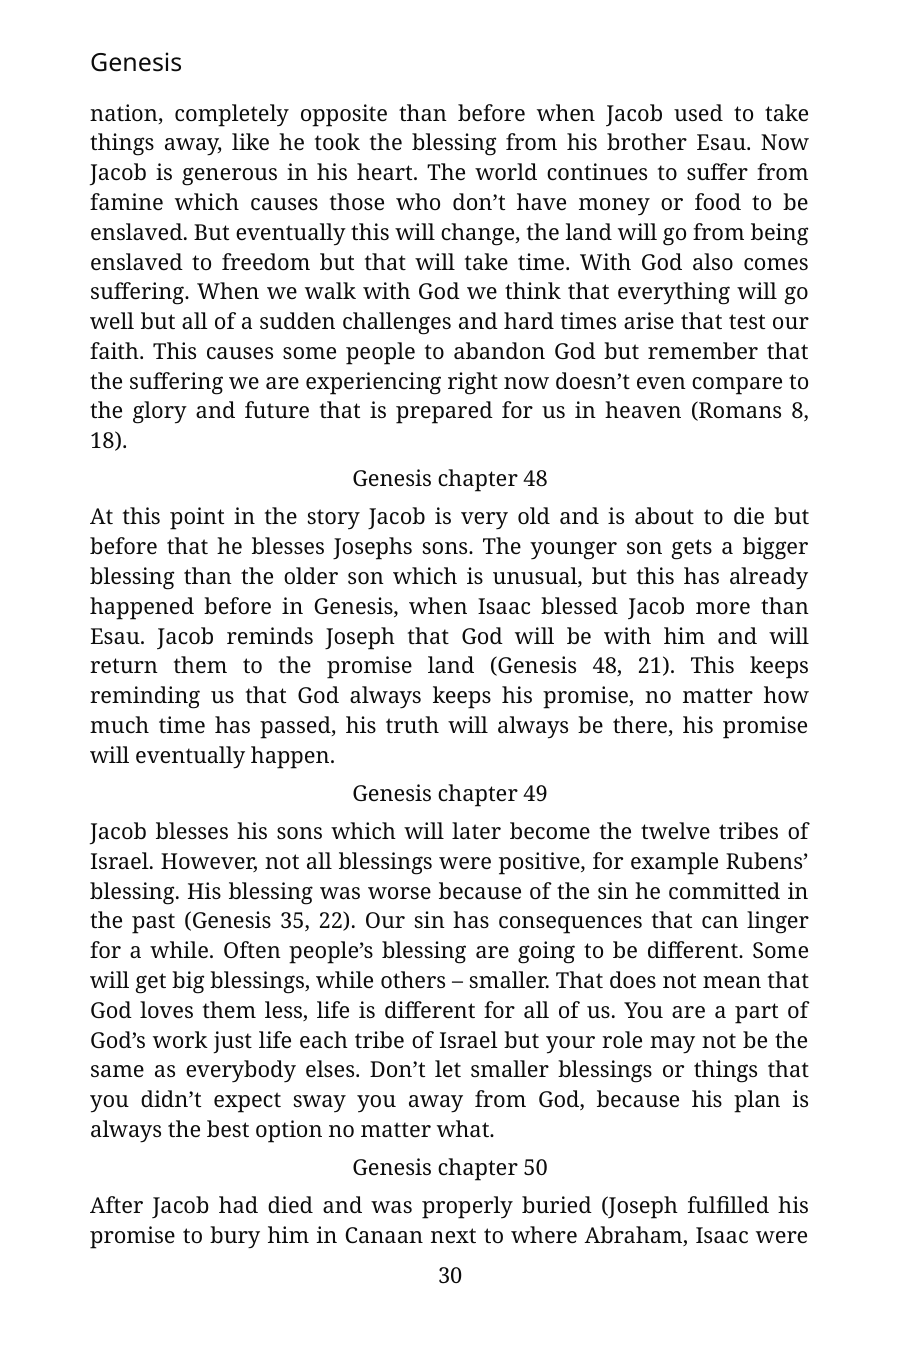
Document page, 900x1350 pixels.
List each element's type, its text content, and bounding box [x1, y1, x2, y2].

text Genesis chapter 50 [90, 1152, 810, 1182]
text Genesis chapter 48 [90, 463, 810, 493]
text After Jacob had died and was properly buried (Joseph fulfilled his promise to bury him in Canaan next to where Abraham, Isaac were [90, 1190, 810, 1250]
text nation, completely opposite than before when Jacob used to take things away, like he took the blessing from his brother Esau. Now Jacob is generous in his heart. The world continues to suffer from famine which causes those who don’t have money or food to be enslaved. But eventually this will change, the land will go from being enslaved to freedom but that will take time. With God also comes suffering. When we walk with God we think that everything will go well but all of a sudden challenges and hard times arise that test our faith. This causes some people to abandon God but remember that the suffering we are experiencing right now doesn’t even compare to the glory and future that is prepared for us in heaven (Romans 8, 18). [90, 97, 810, 455]
text Jacob blesses his sons which will later become the twelve tribes of Israel. However, not all blessings were positive, for example Rubens’ blessing. His blessing was worse because of the sin he committed in the past (Genesis 35, 22). Our sin has consequences that can linger for a while. Often people’s blessing are going to be different. Some will get big blessings, while others – smaller. That does not mean that God loves them less, life is different for all of us. You are a part of God’s work just life each tribe of Israel but your role may not be the same as everybody elses. Don’t let smaller blessings or things that you didn’t expect sway you away from God, because his plan is always the best option no matter what. [90, 816, 810, 1144]
text At this point in the story Jacob is very old and is about to die but before that he blesses Josephs sons. The younger son gets a bigger blessing than the older son which is unusual, but this has already happened before in Genesis, when Isaac blessed Jacob more than Esau. Jacob reminds Joseph that God will be with him and will return them to the promise land (Genesis 48, 21). This keeps reminding us that God always keeps his promise, no matter how much time has passed, his truth will always be there, his promise will eventually happen. [90, 501, 810, 769]
text Genesis chapter 49 [90, 778, 810, 808]
